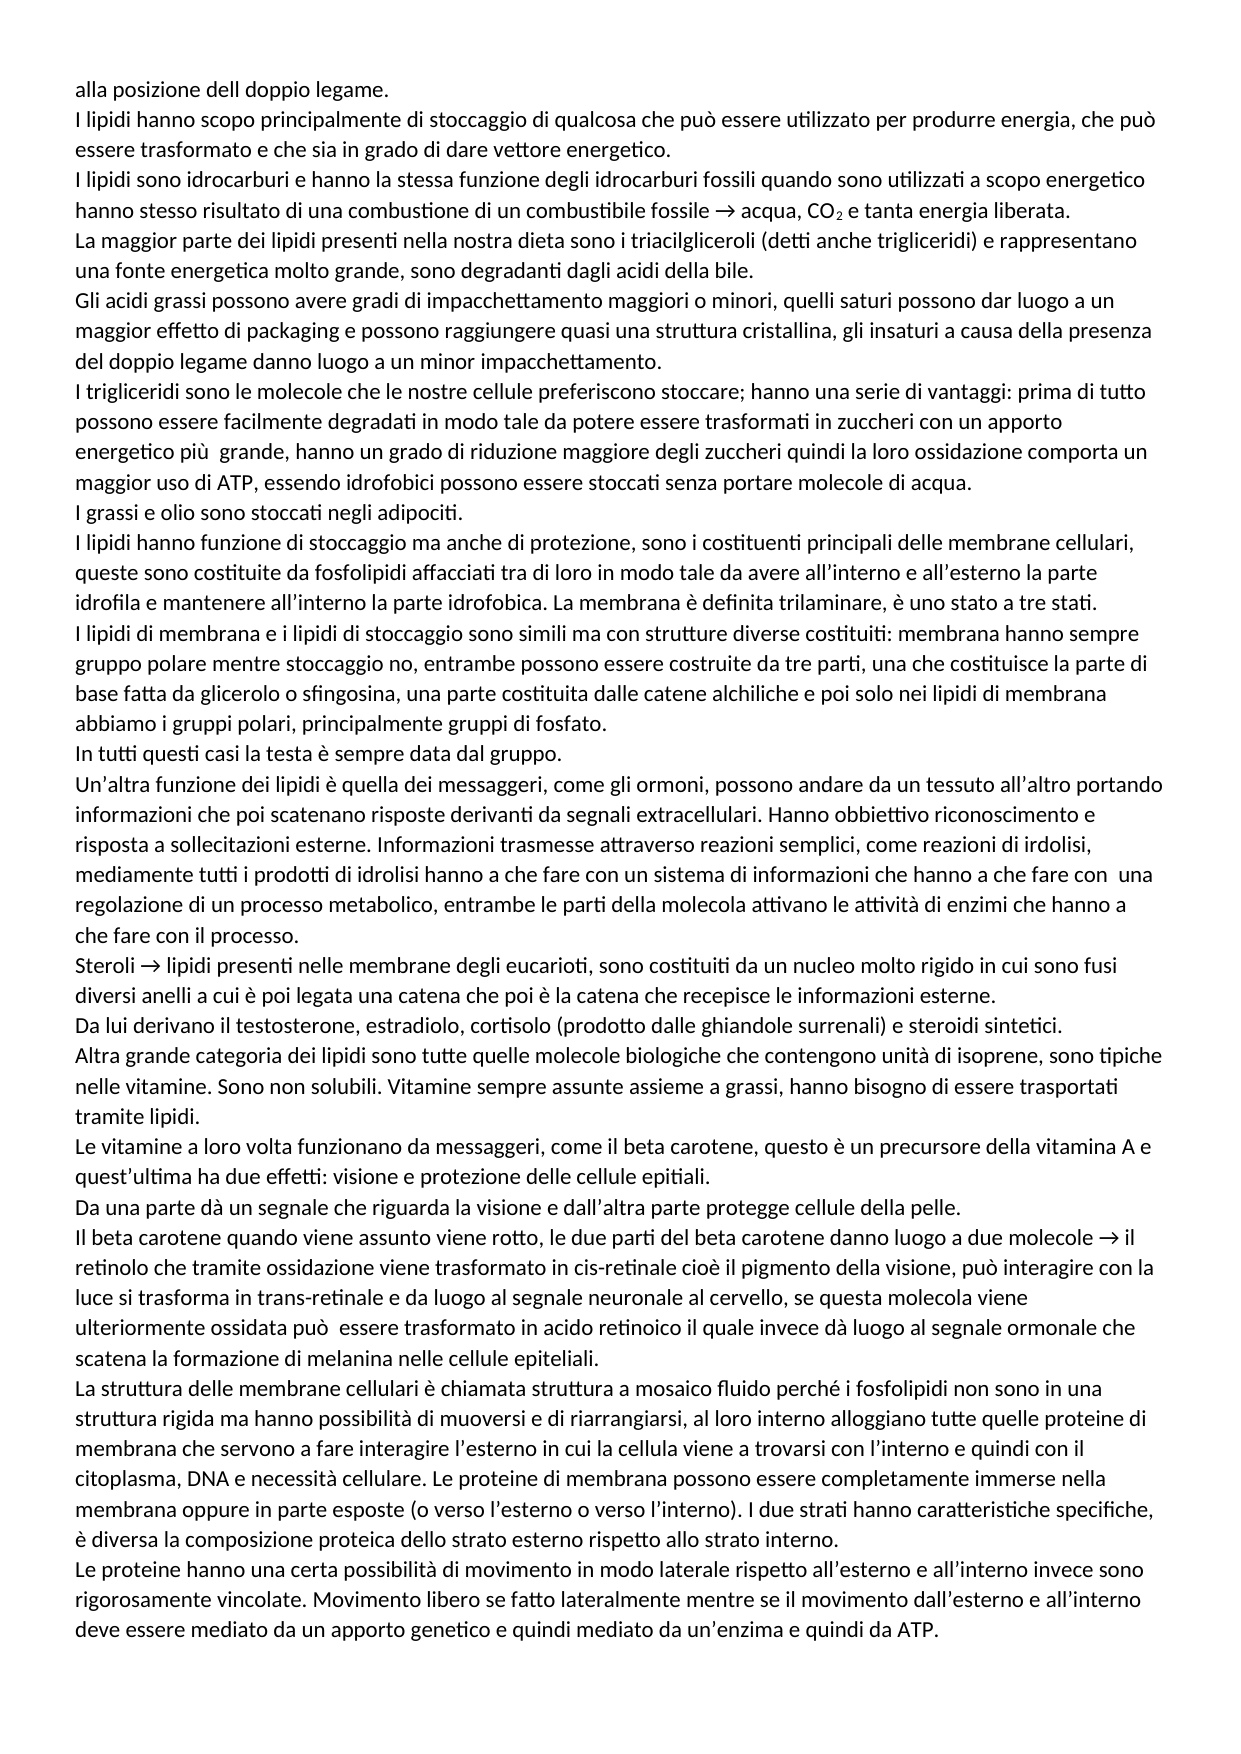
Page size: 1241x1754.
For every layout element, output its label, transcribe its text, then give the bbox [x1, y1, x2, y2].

text alla posizione dell doppio legame. I lipidi hanno scopo principalmente di stoccaggio di qualcosa che può essere utilizzato per produrre energia, che può essere trasformato e che sia in grado di dare vettore energetico. I lipidi sono idrocarburi e hanno la stessa funzione degli idrocarburi fossili quando sono utilizzati a scopo energetico hanno stesso risultato di una combustione di un combustibile fossile → acqua, CO2 e tanta energia liberata. La maggior parte dei lipidi presenti nella nostra dieta sono i triacilgliceroli (detti anche trigliceridi) e rappresentano una fonte energetica molto grande, sono degradanti dagli acidi della bile. Gli acidi grassi possono avere gradi di impacchettamento maggiori o minori, quelli saturi possono dar luogo a un maggior effetto di packaging e possono raggiungere quasi una struttura cristallina, gli insaturi a causa della presenza del doppio legame danno luogo a un minor impacchettamento. I trigliceridi sono le molecole che le nostre cellule preferiscono stoccare; hanno una serie di vantaggi: prima di tutto possono essere facilmente degradati in modo tale da potere essere trasformati in zuccheri con un apporto energetico più grande, hanno un grado di riduzione maggiore degli zuccheri quindi la loro ossidazione comporta un maggior uso di ATP, essendo idrofobici possono essere stoccati senza portare molecole di acqua. I grassi e olio sono stoccati negli adipociti. I lipidi hanno funzione di stoccaggio ma anche di protezione, sono i costituenti principali delle membrane cellulari, queste sono costituite da fosfolipidi affacciati tra di loro in modo tale da avere all’interno e all’esterno la parte idrofila e mantenere all’interno la parte idrofobica. La membrana è definita trilaminare, è uno stato a tre stati. I lipidi di membrana e i lipidi di stoccaggio sono simili ma con strutture diverse costituiti: membrana hanno sempre gruppo polare mentre stoccaggio no, entrambe possono essere costruite da tre parti, una che costituisce la parte di base fatta da glicerolo o sfingosina, una parte costituita dalle catene alchiliche e poi solo nei lipidi di membrana abbiamo i gruppi polari, principalmente gruppi di fosfato. In tutti questi casi la testa è sempre data dal gruppo. Un’altra funzione dei lipidi è quella dei messaggeri, come gli ormoni, possono andare da un tessuto all’altro portando informazioni che poi scatenano risposte derivanti da segnali extracellulari. Hanno obbiettivo riconoscimento e risposta a sollecitazioni esterne. Informazioni trasmesse attraverso reazioni semplici, come reazioni di irdolisi, mediamente tutti i prodotti di idrolisi hanno a che fare con un sistema di informazioni che hanno a che fare con una regolazione di un processo metabolico, entrambe le parti della molecola attivano le attività di enzimi che hanno a che fare con il processo. Steroli → lipidi presenti nelle membrane degli eucarioti, sono costituiti da un nucleo molto rigido in cui sono fusi diversi anelli a cui è poi legata una catena che poi è la catena che recepisce le informazioni esterne. Da lui derivano il testosterone, estradiolo, cortisolo (prodotto dalle ghiandole surrenali) e steroidi sintetici. Altra grande categoria dei lipidi sono tutte quelle molecole biologiche che contengono unità di isoprene, sono tipiche nelle vitamine. Sono non solubili. Vitamine sempre assunte assieme a grassi, hanno bisogno di essere trasportati tramite lipidi. Le vitamine a loro volta funzionano da messaggeri, come il beta carotene, questo è un precursore della vitamina A e quest’ultima ha due effetti: visione e protezione delle cellule epitiali. Da una parte dà un segnale che riguarda la visione e dall’altra parte protegge cellule della pelle. Il beta carotene quando viene assunto viene rotto, le due parti del beta carotene danno luogo a due molecole → il retinolo che tramite ossidazione viene trasformato in cis-retinale cioè il pigmento della visione, può interagire con la luce si trasforma in trans-retinale e da luogo al segnale neuronale al cervello, se questa molecola viene ulteriormente ossidata può essere trasformato in acido retinoico il quale invece dà luogo al segnale ormonale che scatena la formazione di melanina nelle cellule epiteliali. La struttura delle membrane cellulari è chiamata struttura a mosaico fluido perché i fosfolipidi non sono in una struttura rigida ma hanno possibilità di muoversi e di riarrangiarsi, al loro interno alloggiano tutte quelle proteine di membrana che servono a fare interagire l’esterno in cui la cellula viene a trovarsi con l’interno e quindi con il citoplasma, DNA e necessità cellulare. Le proteine di membrana possono essere completamente immerse nella membrana oppure in parte esposte (o verso l’esterno o verso l’interno). I due strati hanno caratteristiche specifiche, è diversa la composizione proteica dello strato esterno rispetto allo strato interno. Le proteine hanno una certa possibilità di movimento in modo laterale rispetto all’esterno e all’interno invece sono rigorosamente vincolate. Movimento libero se fatto lateralmente mentre se il movimento dall’esterno e all’interno deve essere mediato da un apporto genetico e quindi mediato da un’enzima e quindi da ATP. [75, 75, 1165, 1674]
